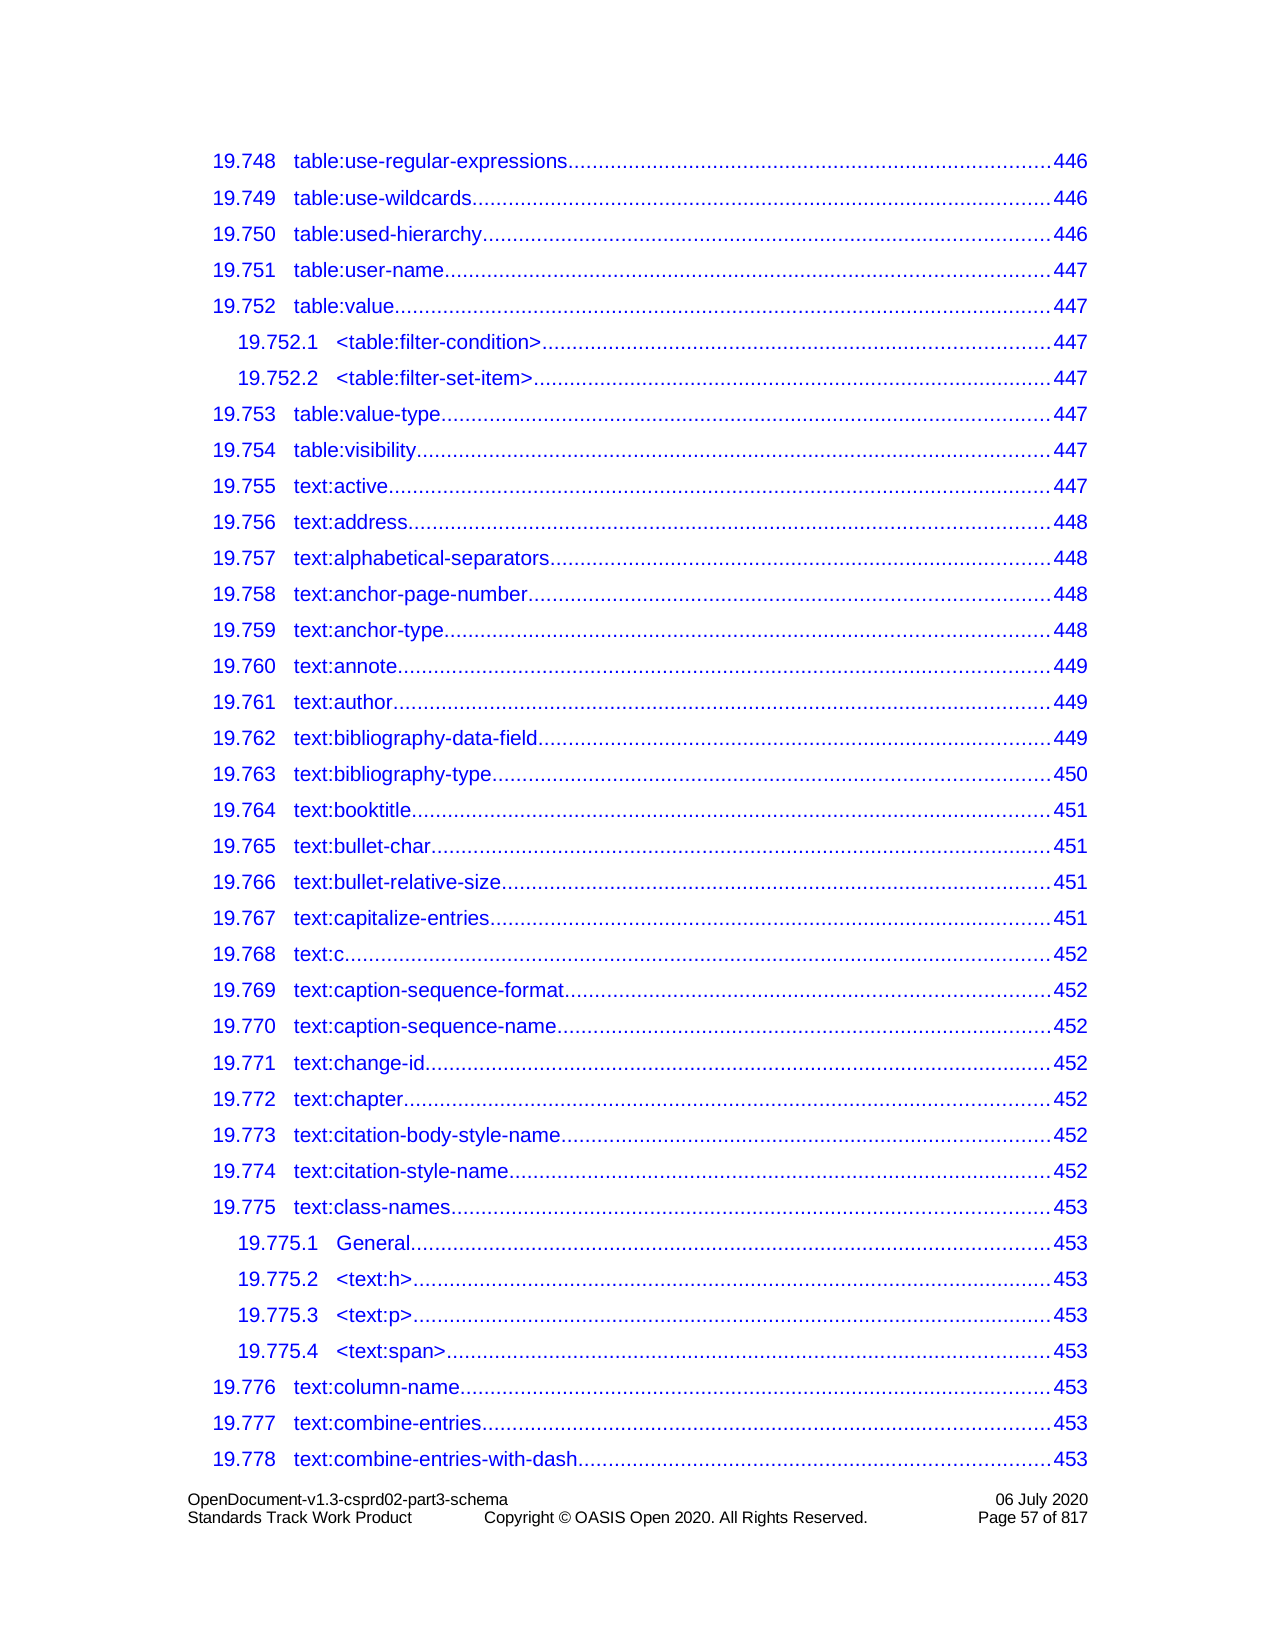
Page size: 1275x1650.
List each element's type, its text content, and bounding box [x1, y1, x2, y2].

text 19.762 text:bibliography-data-field 449 [212, 727, 1088, 750]
text 19.778 text:combine-entries-with-dash 453 [212, 1447, 1088, 1471]
text 19.753 table:value-type 447 [212, 402, 1088, 426]
text 19.748 table:use-regular-expressions 446 [212, 150, 1088, 173]
text 19.768 text:c 452 [212, 943, 1088, 966]
text 19.750 table:used-hierarchy 446 [212, 222, 1088, 246]
text 19.761 text:author 449 [212, 691, 1088, 714]
text 19.763 text:bibliography-type 450 [212, 763, 1088, 786]
text 19.771 text:change-id 452 [212, 1051, 1088, 1074]
text 19.770 text:caption-sequence-name 452 [212, 1015, 1088, 1038]
text 19.767 text:capitalize-entries 451 [212, 907, 1088, 930]
text 19.775 text:class-names 453 [212, 1195, 1088, 1219]
text 19.752.2 <table:filter-set-item> 447 [237, 366, 1088, 390]
text 19.773 text:citation-body-style-name 452 [212, 1123, 1088, 1147]
text 19.751 table:user-name 447 [212, 258, 1088, 282]
text 19.776 text:column-name 453 [212, 1375, 1088, 1399]
text 19.775.1 General 453 [237, 1231, 1088, 1255]
text 19.757 text:alphabetical-separators 448 [212, 546, 1088, 570]
text 19.775.4 <text:span> 453 [237, 1339, 1088, 1363]
text 19.777 text:combine-entries 453 [212, 1411, 1088, 1435]
text 19.775.3 <text:p> 453 [237, 1303, 1088, 1327]
text 19.755 text:active 447 [212, 474, 1088, 498]
text 19.749 table:use-wildcards 446 [212, 186, 1088, 209]
text 19.759 text:anchor-type 448 [212, 618, 1088, 642]
text 19.766 text:bullet-relative-size 451 [212, 871, 1088, 894]
text 19.769 text:caption-sequence-format 452 [212, 979, 1088, 1002]
text 19.772 text:chapter 452 [212, 1087, 1088, 1111]
text 19.752.1 <table:filter-condition> 447 [237, 330, 1088, 354]
text 19.752 table:value 447 [212, 294, 1088, 318]
text 19.760 text:annote 449 [212, 654, 1088, 678]
text 19.754 table:visibility 447 [212, 438, 1088, 462]
text 19.758 text:anchor-page-number 448 [212, 582, 1088, 606]
text 19.775.2 <text:h> 453 [237, 1267, 1088, 1291]
text 19.756 text:address 448 [212, 510, 1088, 534]
text 19.774 text:citation-style-name 452 [212, 1159, 1088, 1183]
text 19.764 text:booktitle 451 [212, 799, 1088, 822]
text 19.765 text:bullet-char 451 [212, 835, 1088, 858]
